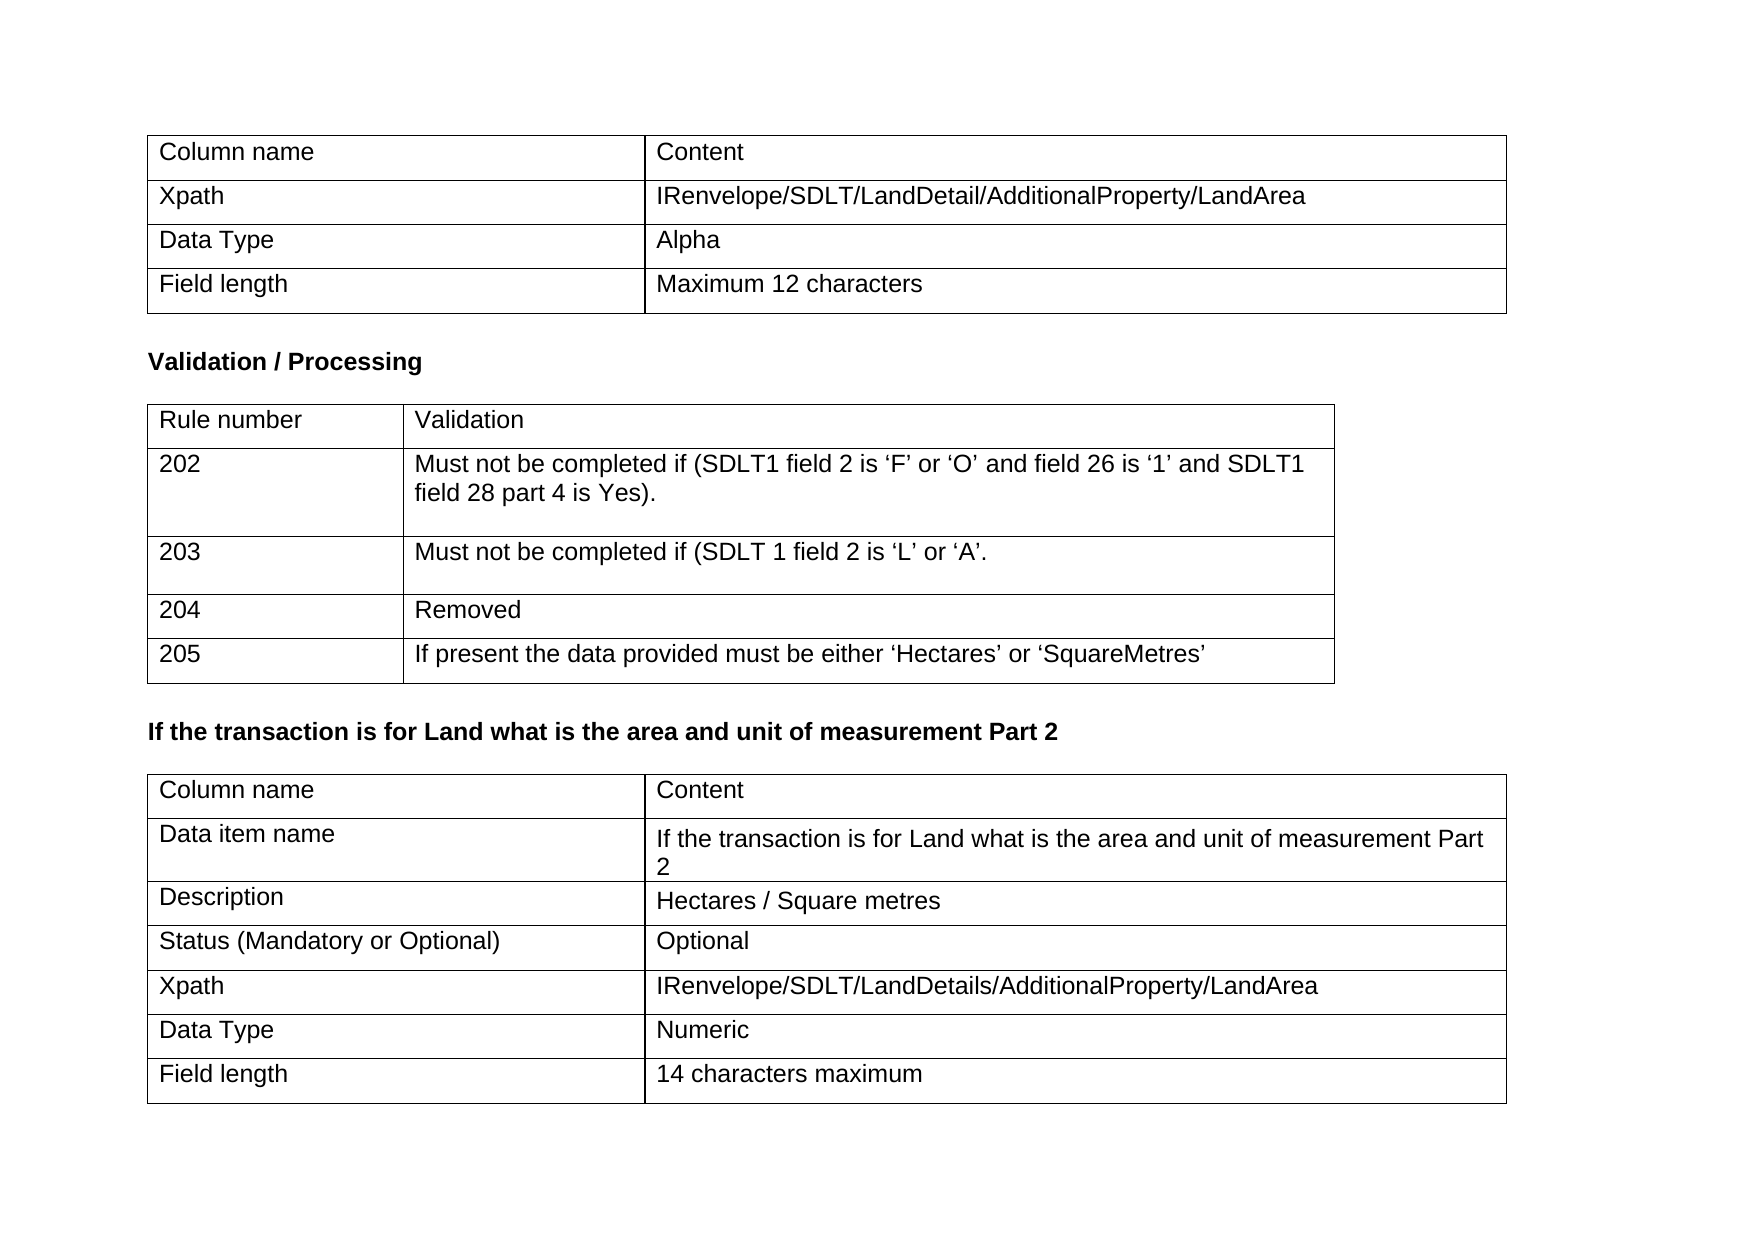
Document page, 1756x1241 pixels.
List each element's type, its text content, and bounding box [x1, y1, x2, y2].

table_cell Data Type [148, 1015, 644, 1058]
table_cell Description [148, 882, 644, 925]
table_cell If present the data provided must be either ‘Hectares’ or ‘SquareMetres’ [404, 639, 1334, 683]
table_cell Data Type [148, 225, 644, 268]
table_header Column name [148, 775, 644, 818]
table_header Rule number [148, 405, 403, 448]
table_cell Xpath [148, 181, 644, 224]
table_cell 202 [148, 449, 403, 536]
table_cell Must not be completed if (SDLT 1 field 2 is ‘L’ or ‘A’. [404, 537, 1334, 594]
table_cell 205 [148, 639, 403, 683]
table_cell IRenvelope/SDLT/LandDetails/AdditionalProperty/LandArea [646, 971, 1506, 1014]
table_cell 14 characters maximum [646, 1059, 1506, 1102]
table_cell Status (Mandatory or Optional) [148, 926, 644, 969]
table_cell Removed [404, 595, 1334, 638]
table_cell IRenvelope/SDLT/LandDetail/AdditionalProperty/LandArea [646, 181, 1506, 224]
table_cell Optional [646, 926, 1506, 969]
table_cell Numeric [646, 1015, 1506, 1058]
table_cell Maximum 12 characters [646, 269, 1506, 312]
table_cell Xpath [148, 971, 644, 1014]
table_cell Alpha [646, 225, 1506, 268]
table_header Column name [148, 136, 644, 180]
table_cell Field length [148, 1059, 644, 1102]
table_cell 203 [148, 537, 403, 594]
table_cell Data item name [148, 819, 644, 881]
table_cell Hectares / Square metres [646, 882, 1506, 925]
table_header Content [646, 775, 1506, 818]
table_cell Field length [148, 269, 644, 312]
subtitle Validation / Processing [148, 346, 1515, 375]
table_cell If the transaction is for Land what is the area and unit of measurement Part 2 [646, 819, 1506, 881]
table_cell Must not be completed if (SDLT1 field 2 is ‘F’ or ‘O’ and field 26 is ‘1’ and SDLT1 field 28 part 4 is Yes). [404, 449, 1334, 536]
table_header Validation [404, 405, 1334, 448]
subtitle If the transaction is for Land what is the area and unit of measurement Part 2 [148, 717, 1515, 745]
table_cell 204 [148, 595, 403, 638]
table_header Content [646, 136, 1506, 180]
